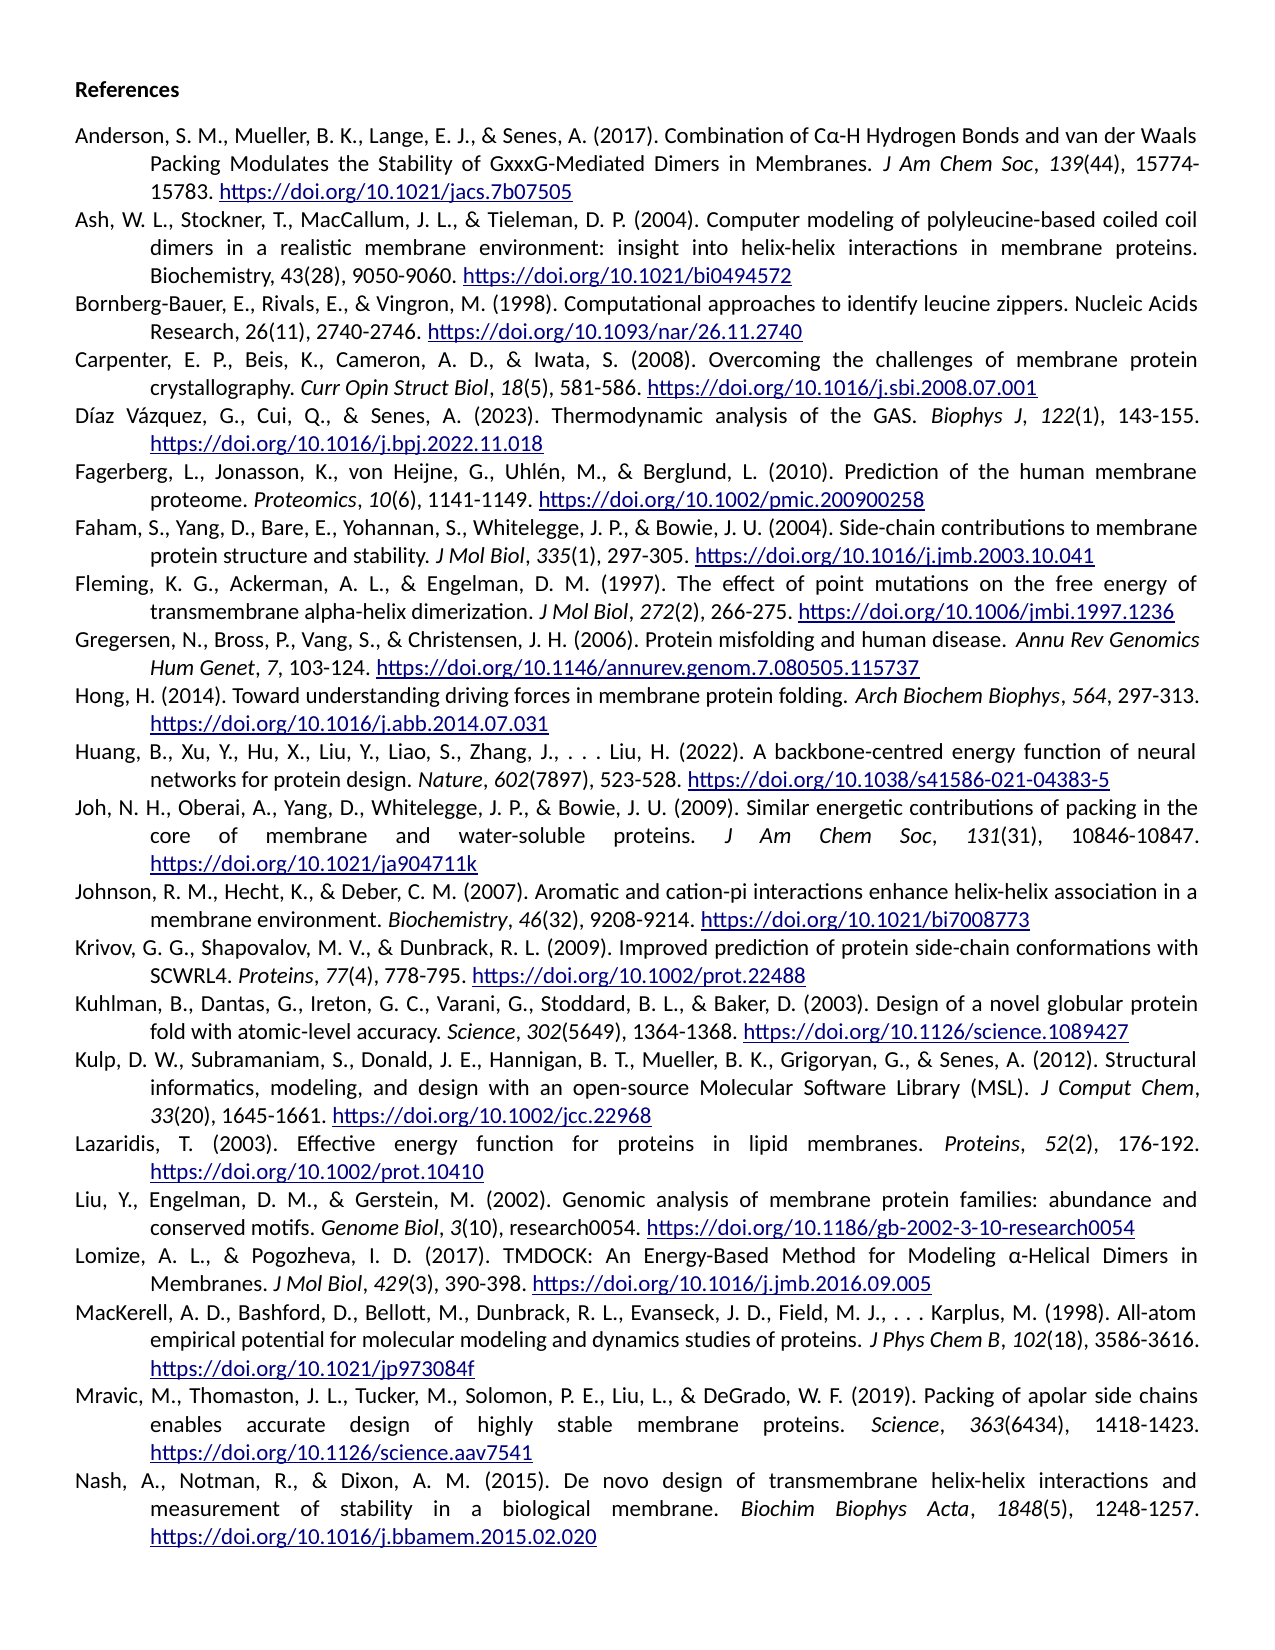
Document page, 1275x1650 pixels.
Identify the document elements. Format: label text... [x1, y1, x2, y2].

text Fleming, K. G., Ackerman, A. L., & Engelman, D. M. (1997). The effect of point mutations on the free energy of transmembrane alpha-helix dimerization. J Mol Biol, 272(2), 266-275. https://doi.org/10.1006/jmbi.1997.1236 [75, 569, 1200, 625]
text Kuhlman, B., Dantas, G., Ireton, G. C., Varani, G., Stoddard, B. L., & Baker, D. (2003). Design of a novel globular protein fold with atomic-level accuracy. Science, 302(5649), 1364-1368. https://doi.org/10.1126/science.1089427 [75, 989, 1200, 1045]
text Huang, B., Xu, Y., Hu, X., Liu, Y., Liao, S., Zhang, J., . . . Liu, H. (2022). A backbone-centred energy function of neural networks for protein design. Nature, 602(7897), 523-528. https://doi.org/10.1038/s41586-021-04383-5 [75, 737, 1200, 793]
text Kulp, D. W., Subramaniam, S., Donald, J. E., Hannigan, B. T., Mueller, B. K., Grigoryan, G., & Senes, A. (2012). Structural informatics, modeling, and design with an open-source Molecular Software Library (MSL). J Comput Chem, 33(20), 1645-1661. https://doi.org/10.1002/jcc.22968 [75, 1045, 1200, 1129]
text Nash, A., Notman, R., & Dixon, A. M. (2015). De novo design of transmembrane helix-helix interactions and measurement of stability in a biological membrane. Biochim Biophys Acta, 1848(5), 1248-1257. https://doi.org/10.1016/j.bbamem.2015.02.020 [75, 1466, 1200, 1550]
text Ash, W. L., Stockner, T., MacCallum, J. L., & Tieleman, D. P. (2004). Computer modeling of polyleucine-based coiled coil dimers in a realistic membrane environment: insight into helix-helix interactions in membrane proteins. Biochemistry, 43(28), 9050-9060. https://doi.org/10.1021/bi0494572 [75, 205, 1200, 289]
text Hong, H. (2014). Toward understanding driving forces in membrane protein folding. Arch Biochem Biophys, 564, 297-313. https://doi.org/10.1016/j.abb.2014.07.031 [75, 681, 1200, 737]
text MacKerell, A. D., Bashford, D., Bellott, M., Dunbrack, R. L., Evanseck, J. D., Field, M. J., . . . Karplus, M. (1998). All-atom empirical potential for molecular modeling and dynamics studies of proteins. J Phys Chem B, 102(18), 3586-3616. https://doi.org/10.1021/jp973084f [75, 1298, 1200, 1382]
text Krivov, G. G., Shapovalov, M. V., & Dunbrack, R. L. (2009). Improved prediction of protein side-chain conformations with SCWRL4. Proteins, 77(4), 778-795. https://doi.org/10.1002/prot.22488 [75, 933, 1200, 989]
text Díaz Vázquez, G., Cui, Q., & Senes, A. (2023). Thermodynamic analysis of the GAS. Biophys J, 122(1), 143-155. https://doi.org/10.1016/j.bpj.2022.11.018 [75, 401, 1200, 457]
text Fagerberg, L., Jonasson, K., von Heijne, G., Uhlén, M., & Berglund, L. (2010). Prediction of the human membrane proteome. Proteomics, 10(6), 1141-1149. https://doi.org/10.1002/pmic.200900258 [75, 457, 1200, 513]
text Mravic, M., Thomaston, J. L., Tucker, M., Solomon, P. E., Liu, L., & DeGrado, W. F. (2019). Packing of apolar side chains enables accurate design of highly stable membrane proteins. Science, 363(6434), 1418-1423. https://doi.org/10.1126/science.aav7541 [75, 1382, 1200, 1466]
text Joh, N. H., Oberai, A., Yang, D., Whitelegge, J. P., & Bowie, J. U. (2009). Similar energetic contributions of packing in the core of membrane and water-soluble proteins. J Am Chem Soc, 131(31), 10846-10847. https://doi.org/10.1021/ja904711k [75, 793, 1200, 877]
text Johnson, R. M., Hecht, K., & Deber, C. M. (2007). Aromatic and cation-pi interactions enhance helix-helix association in a membrane environment. Biochemistry, 46(32), 9208-9214. https://doi.org/10.1021/bi7008773 [75, 877, 1200, 933]
text Lomize, A. L., & Pogozheva, I. D. (2017). TMDOCK: An Energy-Based Method for Modeling α-Helical Dimers in Membranes. J Mol Biol, 429(3), 390-398. https://doi.org/10.1016/j.jmb.2016.09.005 [75, 1242, 1200, 1298]
text Liu, Y., Engelman, D. M., & Gerstein, M. (2002). Genomic analysis of membrane protein families: abundance and conserved motifs. Genome Biol, 3(10), research0054. https://doi.org/10.1186/gb-2002-3-10-research0054 [75, 1186, 1200, 1242]
text Lazaridis, T. (2003). Effective energy function for proteins in lipid membranes. Proteins, 52(2), 176-192. https://doi.org/10.1002/prot.10410 [75, 1129, 1200, 1186]
text Carpenter, E. P., Beis, K., Cameron, A. D., & Iwata, S. (2008). Overcoming the challenges of membrane protein crystallography. Curr Opin Struct Biol, 18(5), 581-586. https://doi.org/10.1016/j.sbi.2008.07.001 [75, 345, 1200, 401]
text Anderson, S. M., Mueller, B. K., Lange, E. J., & Senes, A. (2017). Combination of Cα-H Hydrogen Bonds and van der Waals Packing Modulates the Stability of GxxxG-Mediated Dimers in Membranes. J Am Chem Soc, 139(44), 15774-15783. https://doi.org/10.1021/jacs.7b07505 [75, 121, 1200, 205]
text Faham, S., Yang, D., Bare, E., Yohannan, S., Whitelegge, J. P., & Bowie, J. U. (2004). Side-chain contributions to membrane protein structure and stability. J Mol Biol, 335(1), 297-305. https://doi.org/10.1016/j.jmb.2003.10.041 [75, 513, 1200, 569]
text Bornberg-Bauer, E., Rivals, E., & Vingron, M. (1998). Computational approaches to identify leucine zippers. Nucleic Acids Research, 26(11), 2740-2746. https://doi.org/10.1093/nar/26.11.2740 [75, 289, 1200, 345]
text Gregersen, N., Bross, P., Vang, S., & Christensen, J. H. (2006). Protein misfolding and human disease. Annu Rev Genomics Hum Genet, 7, 103-124. https://doi.org/10.1146/annurev.genom.7.080505.115737 [75, 625, 1200, 681]
text References [75, 75, 1200, 103]
